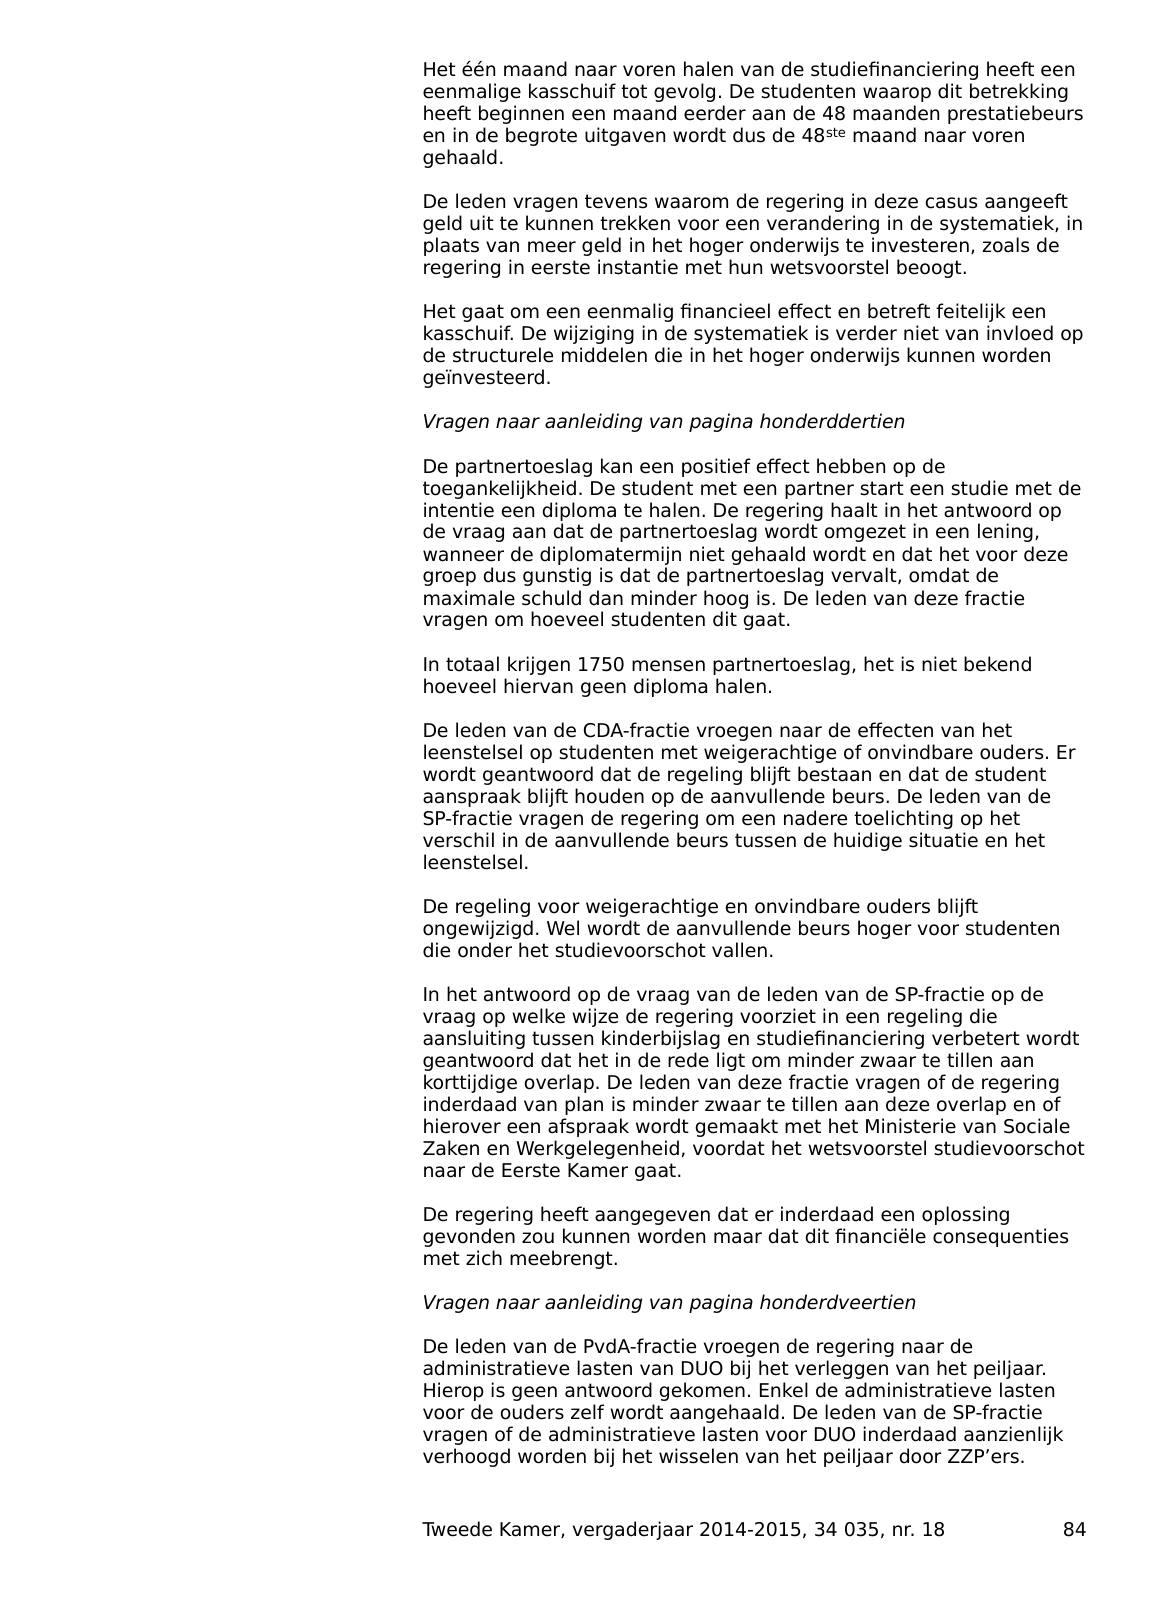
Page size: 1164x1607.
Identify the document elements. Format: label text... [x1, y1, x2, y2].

text De leden van de CDA-fractie vroegen naar de effecten van het leenstelsel op studenten met weigerachtige of onvindbare ouders. Er wordt geantwoord dat de regeling blijft bestaan en dat de student aanspraak blijft houden op de aanvullende beurs. De leden van de SP-fractie vragen de regering om een nadere toelichting op het verschil in de aanvullende beurs tussen de huidige situatie en het leenstelsel. [422, 720, 1087, 873]
text Het één maand naar voren halen van de studiefinanciering heeft een eenmalige kasschuif tot gevolg. De studenten waarop dit betrekking heeft beginnen een maand eerder aan de 48 maanden prestatiebeurs en in de begrote uitgaven wordt dus de 48ste maand naar voren gehaald. [422, 59, 1087, 169]
text De leden van de PvdA-fractie vroegen de regering naar de administratieve lasten van DUO bij het verleggen van het peiljaar. Hierop is geen antwoord gekomen. Enkel de administratieve lasten voor de ouders zelf wordt aangehaald. De leden van de SP-fractie vragen of de administratieve lasten voor DUO inderdaad aanzienlijk verhoogd worden bij het wisselen van het peiljaar door ZZP’ers. [422, 1336, 1087, 1468]
text In totaal krijgen 1750 mensen partnertoeslag, het is niet bekend hoeveel hiervan geen diploma halen. [422, 653, 1087, 697]
text De leden vragen tevens waarom de regering in deze casus aangeeft geld uit te kunnen trekken voor een verandering in de systematiek, in plaats van meer geld in het hoger onderwijs te investeren, zoals de regering in eerste instantie met hun wetsvoorstel beoogt. [422, 191, 1087, 279]
text De regeling voor weigerachtige en onvindbare ouders blijft ongewijzigd. Wel wordt de aanvullende beurs hoger voor studenten die onder het studievoorschot vallen. [422, 896, 1087, 962]
subtitle Vragen naar aanleiding van pagina honderdveertien [422, 1292, 1087, 1314]
text De partnertoeslag kan een positief effect hebben op de toegankelijkheid. De student met een partner start een studie met de intentie een diploma te halen. De regering haalt in het antwoord op de vraag aan dat de partnertoeslag wordt omgezet in een lening, wanneer de diplomatermijn niet gehaald wordt en dat het voor deze groep dus gunstig is dat de partnertoeslag vervalt, omdat de maximale schuld dan minder hoog is. De leden van deze fractie vragen om hoeveel studenten dit gaat. [422, 456, 1087, 631]
text De regering heeft aangegeven dat er inderdaad een oplossing gevonden zou kunnen worden maar dat dit financiële consequenties met zich meebrengt. [422, 1204, 1087, 1270]
subtitle Vragen naar aanleiding van pagina honderddertien [422, 411, 1087, 433]
text Het gaat om een eenmalig financieel effect en betreft feitelijk een kasschuif. De wijziging in de systematiek is verder niet van invloed op de structurele middelen die in het hoger onderwijs kunnen worden geïnvesteerd. [422, 301, 1087, 389]
text In het antwoord op de vraag van de leden van de SP-fractie op de vraag op welke wijze de regering voorziet in een regeling die aansluiting tussen kinderbijslag en studiefinanciering verbetert wordt geantwoord dat het in de rede ligt om minder zwaar te tillen aan korttijdige overlap. De leden van deze fractie vragen of de regering inderdaad van plan is minder zwaar te tillen aan deze overlap en of hierover een afspraak wordt gemaakt met het Ministerie van Sociale Zaken en Werkgelegenheid, voordat het wetsvoorstel studievoorschot naar de Eerste Kamer gaat. [422, 984, 1087, 1182]
